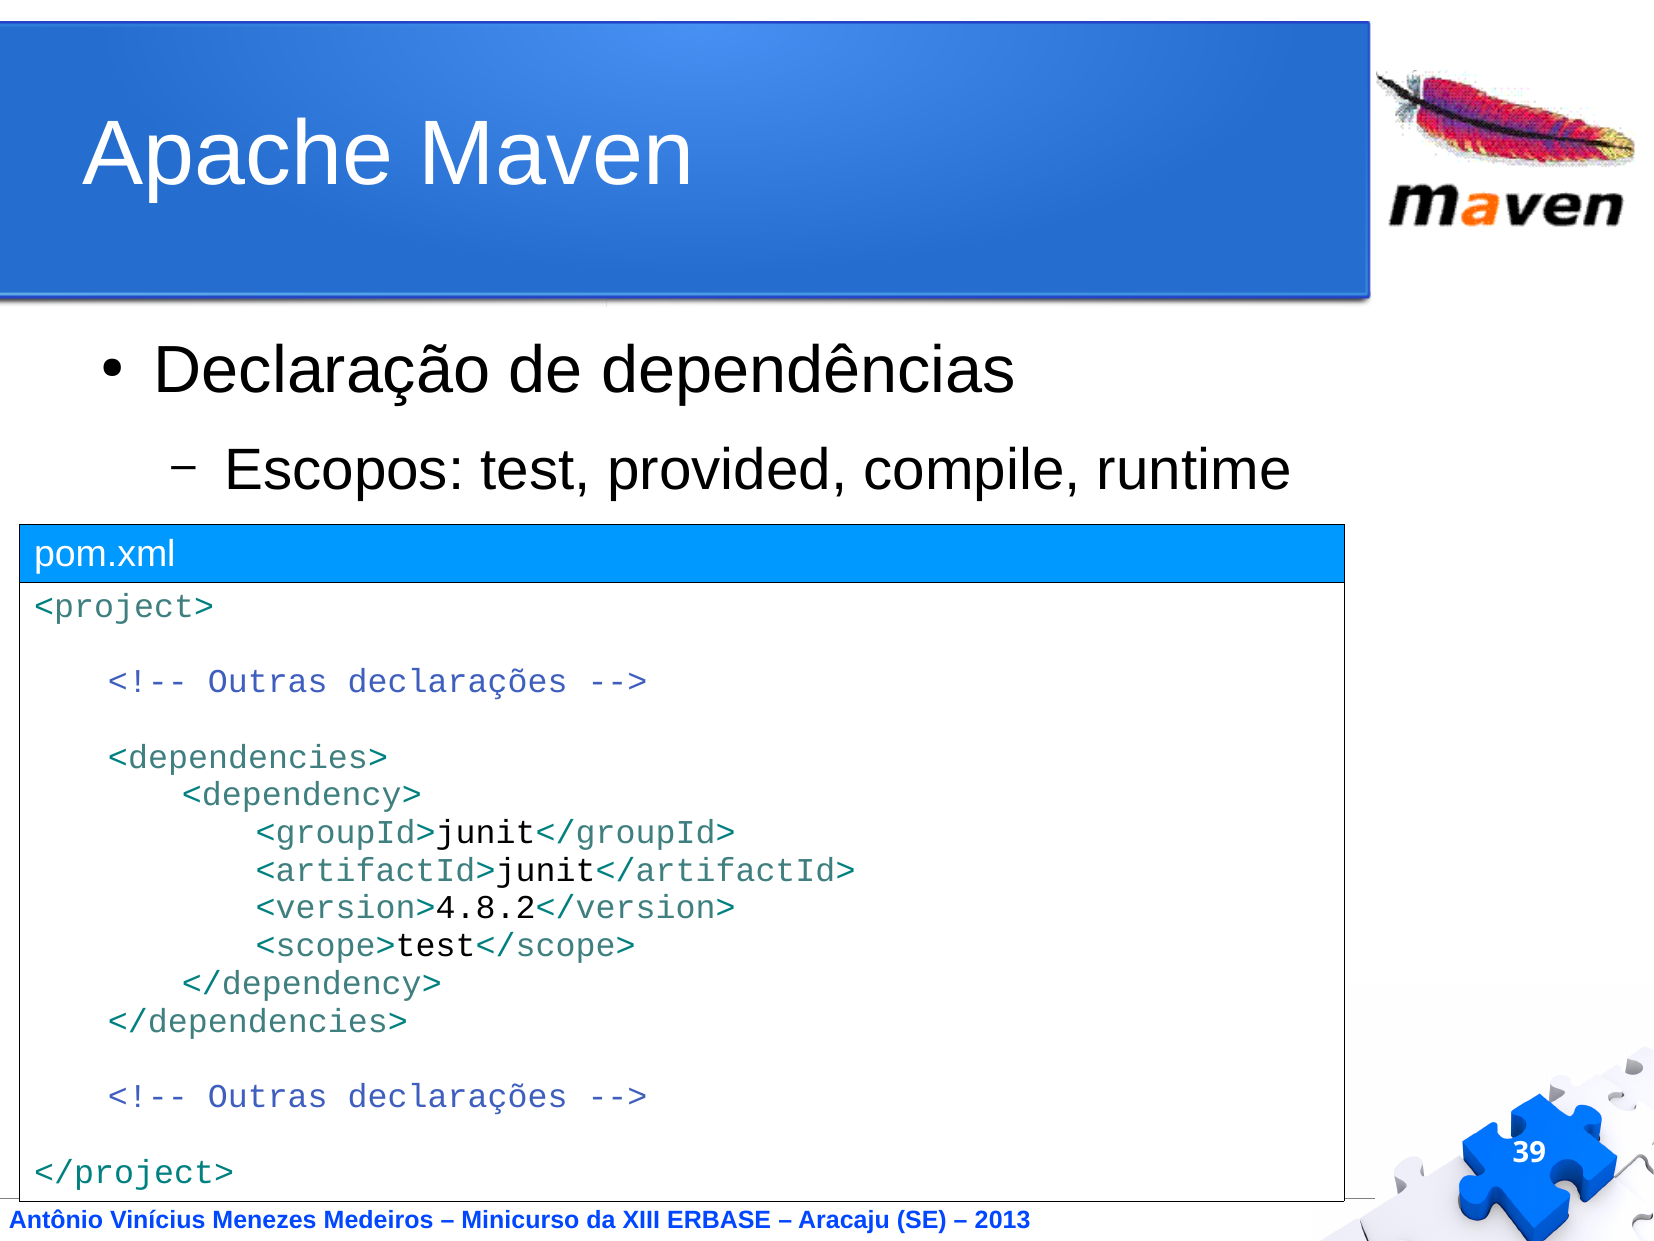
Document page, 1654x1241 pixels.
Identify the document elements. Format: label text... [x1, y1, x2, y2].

table_header pom.xml [20, 525, 1344, 582]
title Apache Maven [82, 49, 1323, 257]
table_cell <project> <!-- Outras declarações --> <dependencies> <dependency> <groupId>junit</groupId> <artifactId>junit</artifactId> <version>4.8.2</version> <scope>test</scope> </dependency> </dependencies> <!-- Outras declarações --> </project> [20, 583, 1344, 1201]
picture [1311, 983, 1654, 1241]
picture [0, 21, 1375, 307]
picture [1376, 70, 1643, 249]
list Declaração de dependências Escopos: test, provided, compile, runtime [82, 332, 1356, 532]
